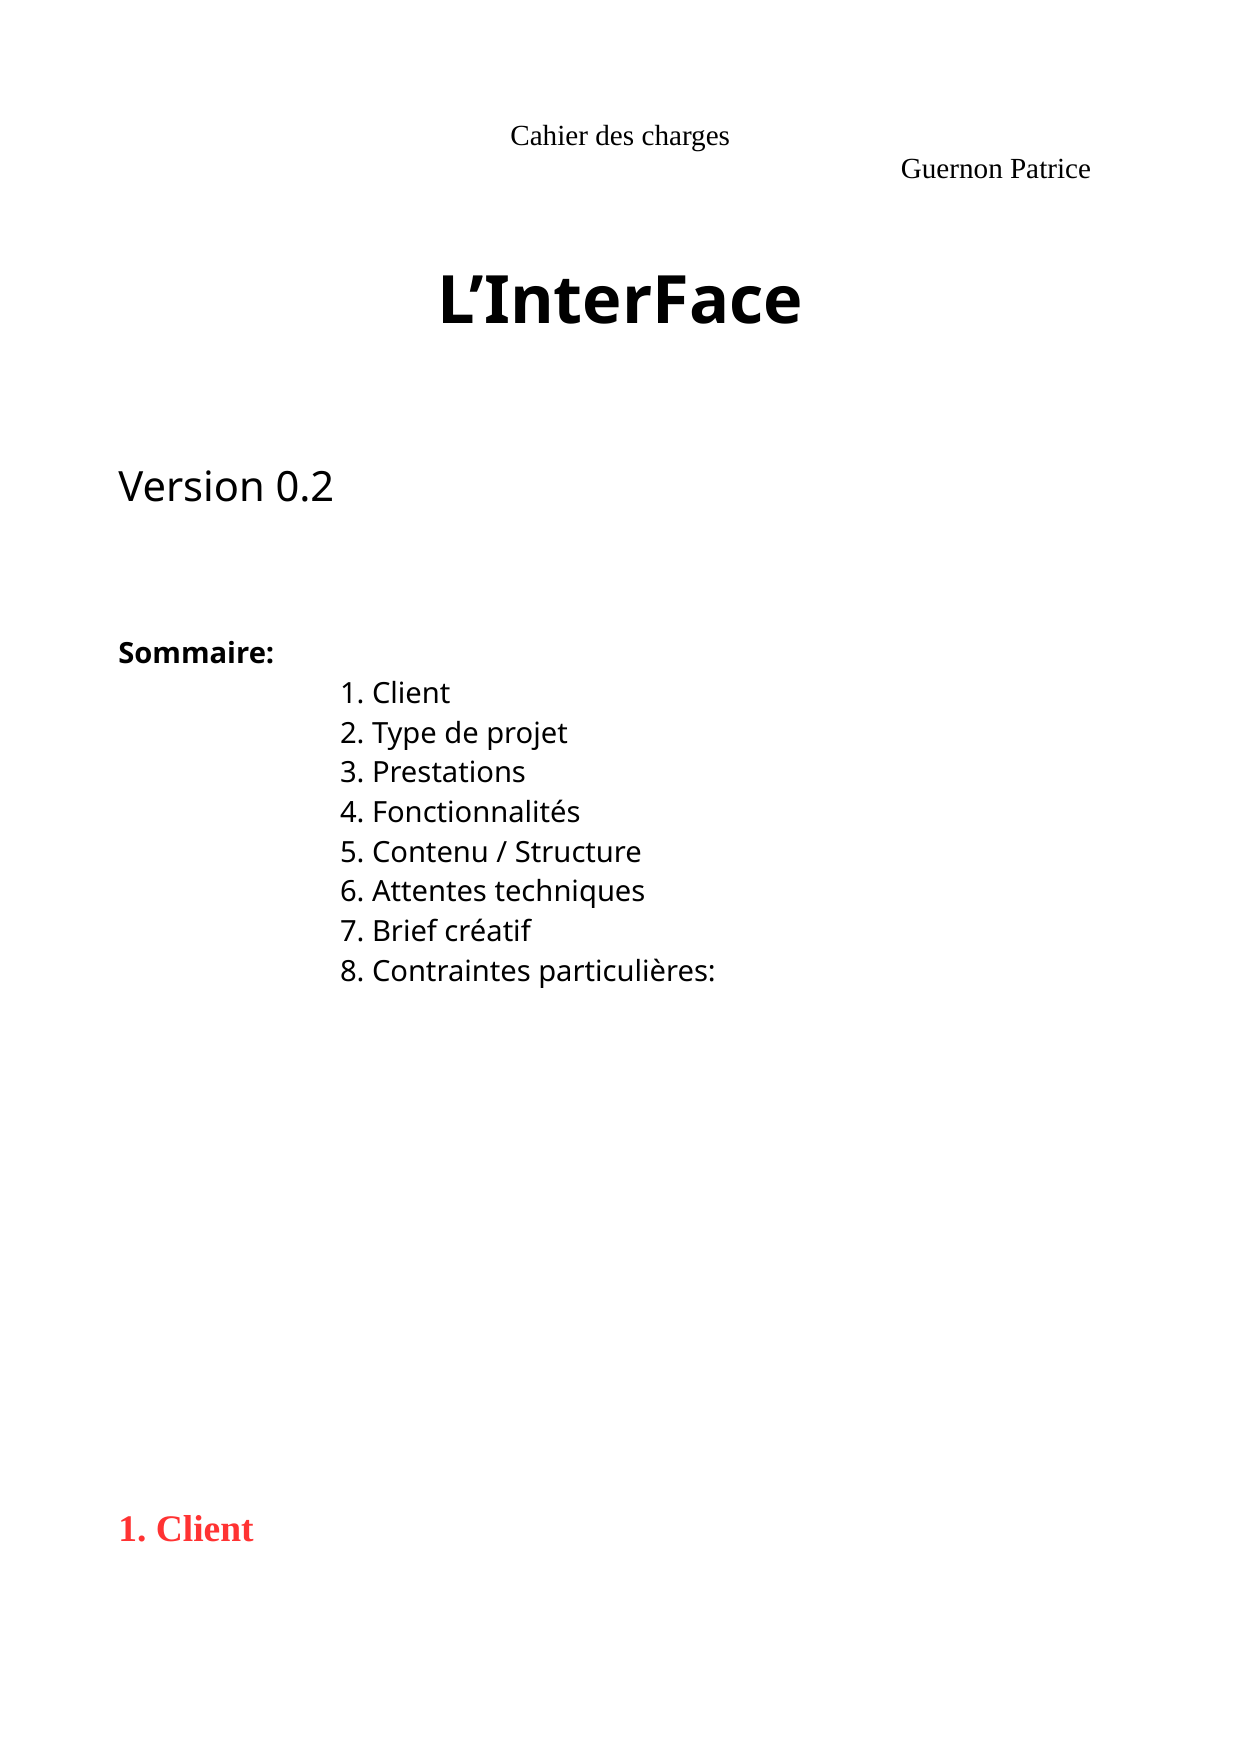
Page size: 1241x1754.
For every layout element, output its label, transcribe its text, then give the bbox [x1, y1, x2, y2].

text 1. Client [118, 1506, 1122, 1549]
text 7. Brief créatif [118, 910, 1122, 950]
text 1. Client [118, 672, 1122, 712]
text 6. Attentes techniques [118, 871, 1122, 910]
text Version 0.2 [118, 457, 1122, 513]
text Cahier des charges [118, 118, 1122, 152]
text 4. Fonctionnalités [118, 791, 1122, 831]
text L’InterFace [118, 252, 1122, 343]
text Sommaire: [118, 632, 1122, 672]
text 3. Prestations [118, 752, 1122, 791]
text 2. Type de projet [118, 712, 1122, 752]
text Guernon Patrice [118, 152, 1122, 185]
text 8. Contraintes particulières: [118, 950, 1122, 990]
text 5. Contenu / Structure [118, 831, 1122, 871]
